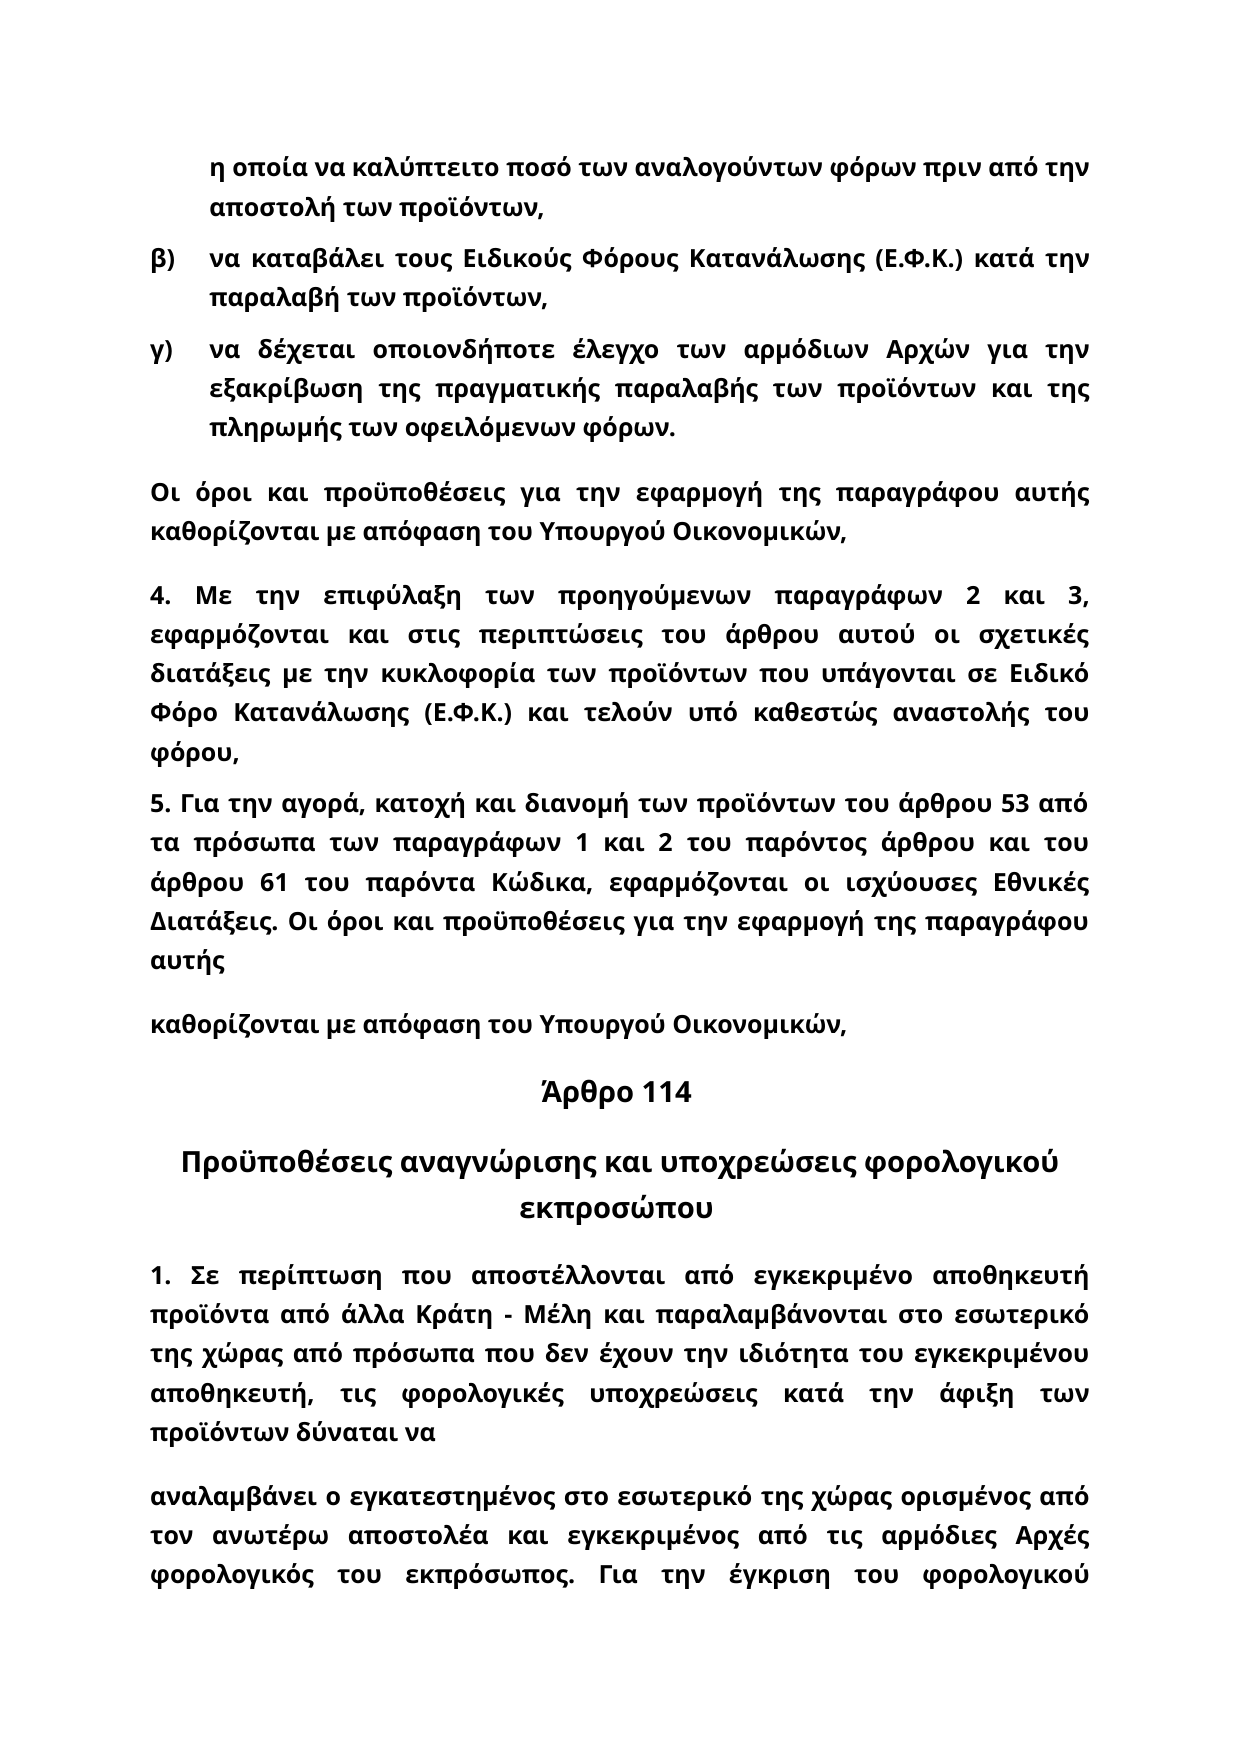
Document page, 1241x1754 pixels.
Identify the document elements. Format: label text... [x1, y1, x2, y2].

subtitle Προϋποθέσεις αναγνώρισης και υποχρεώσεις φορολογικού εκπροσώπου [150, 1141, 1090, 1227]
text αναλαμβάνει ο εγκατεστημένος στο εσωτερικό της χώρας ορισμένος από τον ανωτέρω αποστολέα και εγκεκριμένος από τις αρμόδιες Αρχές φορολογικός του εκπρόσωπος. Για την έγκριση του φορολογικού [150, 1478, 1090, 1591]
list η οποία να καλύπτειτο ποσό των αναλογούντων φόρων πριν από την αποστολή των προϊόντων, [150, 150, 1090, 223]
list γ) να δέχεται οποιονδήποτε έλεγχο των αρμόδιων Αρχών για την εξακρίβωση της πραγματικής παραλαβής των προϊόντων και της πληρωμής των οφειλόμενων φόρων. [150, 332, 1090, 444]
text καθορίζονται με απόφαση του Υπουργού Οικονομικών, [150, 1007, 1090, 1041]
text 5. Για την αγορά, κατοχή και διανομή των προϊόντων του άρθρου 53 από τα πρόσωπα των παραγράφων 1 και 2 του παρόντος άρθρου και του άρθρου 61 του παρόντα Κώδικα, εφαρμόζονται οι ισχύουσες Εθνικές Διατάξεις. Οι όροι και προϋποθέσεις για την εφαρμογή της παραγράφου αυτής [150, 786, 1090, 977]
text 1. Σε περίπτωση που αποστέλλονται από εγκεκριμένο αποθηκευτή προϊόντα από άλλα Κράτη - Μέλη και παραλαμβάνονται στο εσωτερικό της χώρας από πρόσωπα που δεν έχουν την ιδιότητα του εγκεκριμένου αποθηκευτή, τις φορολογικές υποχρεώσεις κατά την άφιξη των προϊόντων δύναται να [150, 1258, 1090, 1448]
list β) να καταβάλει τους Ειδικούς Φόρους Κατανάλωσης (Ε.Φ.Κ.) κατά την παραλαβή των προϊόντων, [150, 241, 1090, 314]
text Οι όροι και προϋποθέσεις για την εφαρμογή της παραγράφου αυτής καθορίζονται με απόφαση του Υπουργού Οικονομικών, [150, 474, 1090, 547]
subtitle Άρθρο 114 [150, 1071, 1090, 1111]
text 4. Με την επιφύλαξη των προηγούμενων παραγράφων 2 και 3, εφαρμόζονται και στις περιπτώσεις του άρθρου αυτού οι σχετικές διατάξεις με την κυκλοφορία των προϊόντων που υπάγονται σε Ειδικό Φόρο Κατανάλωσης (Ε.Φ.Κ.) και τελούν υπό καθεστώς αναστολής του φόρου, [150, 577, 1090, 768]
